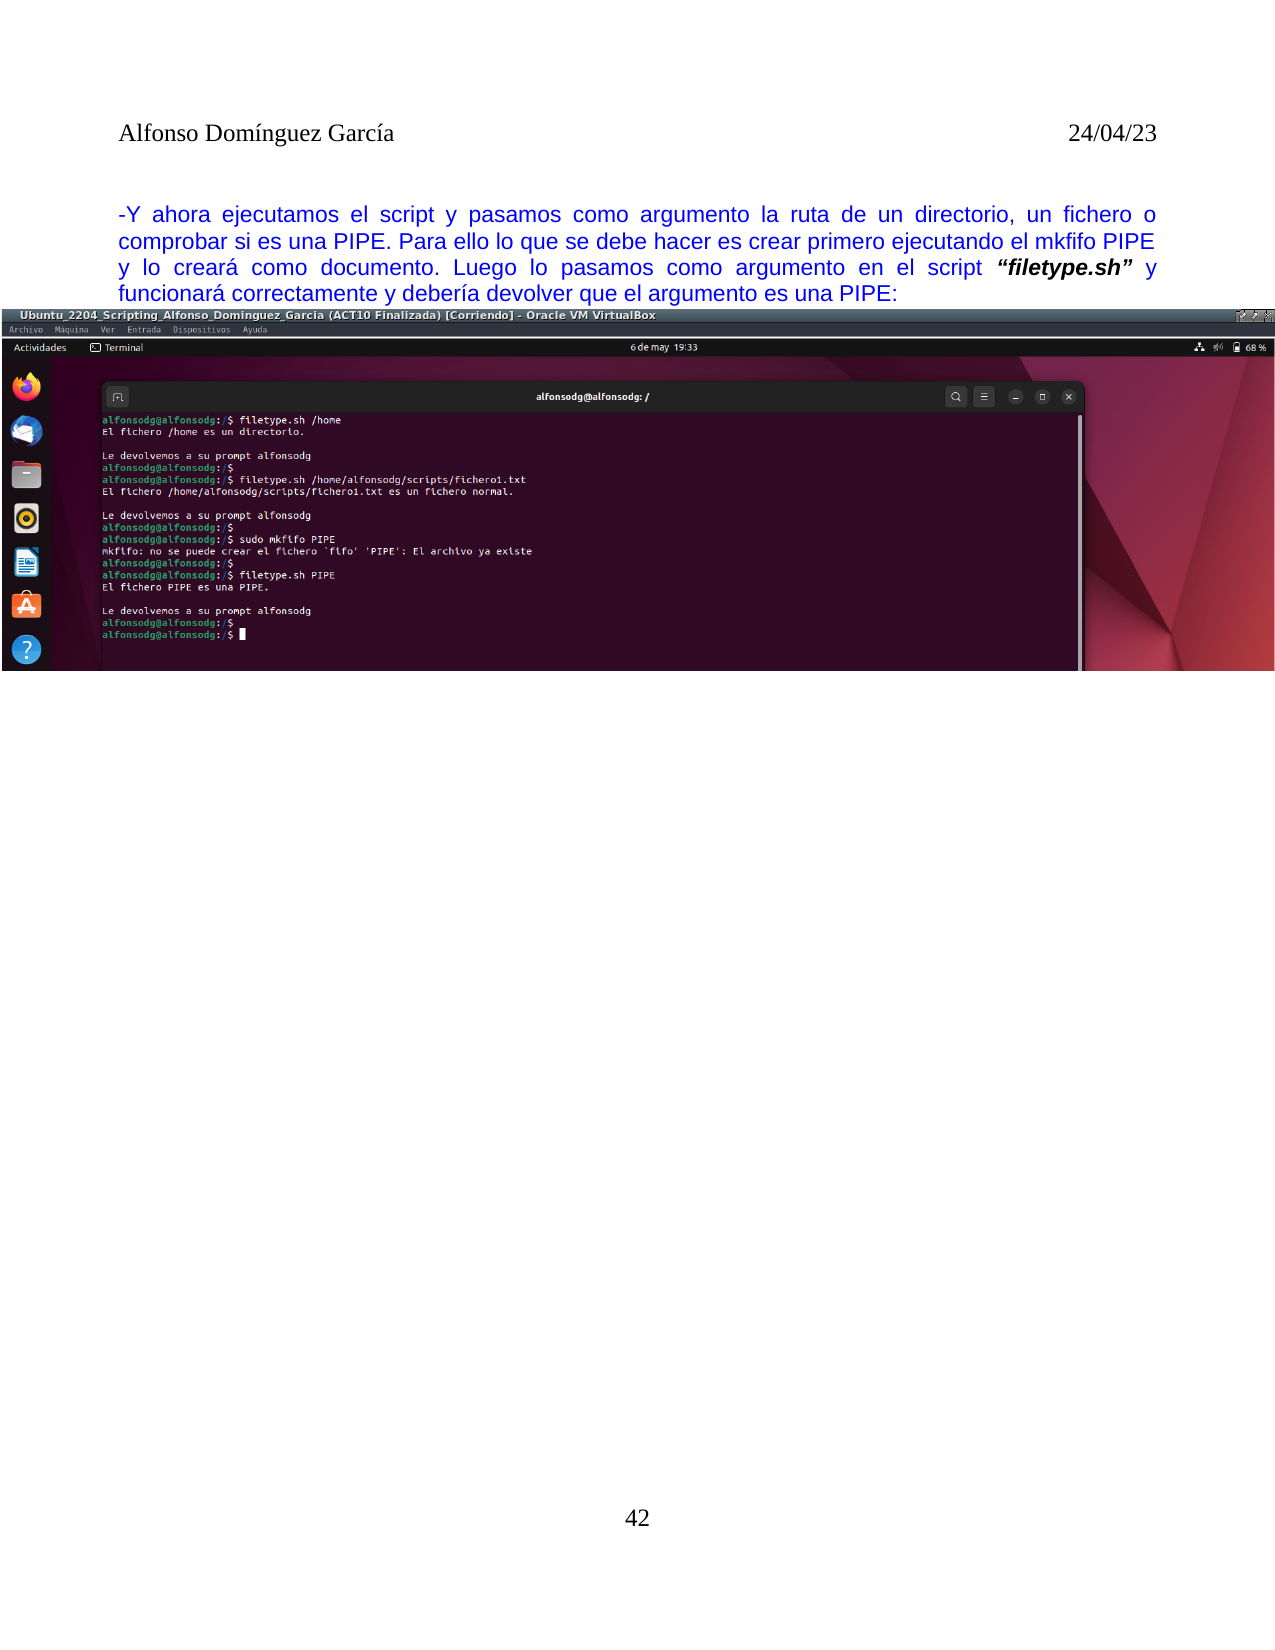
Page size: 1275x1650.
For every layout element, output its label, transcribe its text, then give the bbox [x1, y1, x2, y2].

subtitle -Y ahora ejecutamos el script y pasamos como argumento la ruta de un directorio, un fichero o comprobar si es una PIPE. Para ello lo que se debe hacer es crear primero ejecutando el mkfifo PIPE y lo creará como documento. Luego lo pasamos como argumento en el script “filetype.sh” y funcionará correctamente y debería devolver que el argumento es una PIPE: [118, 201, 1157, 307]
picture [1, 309, 1275, 671]
